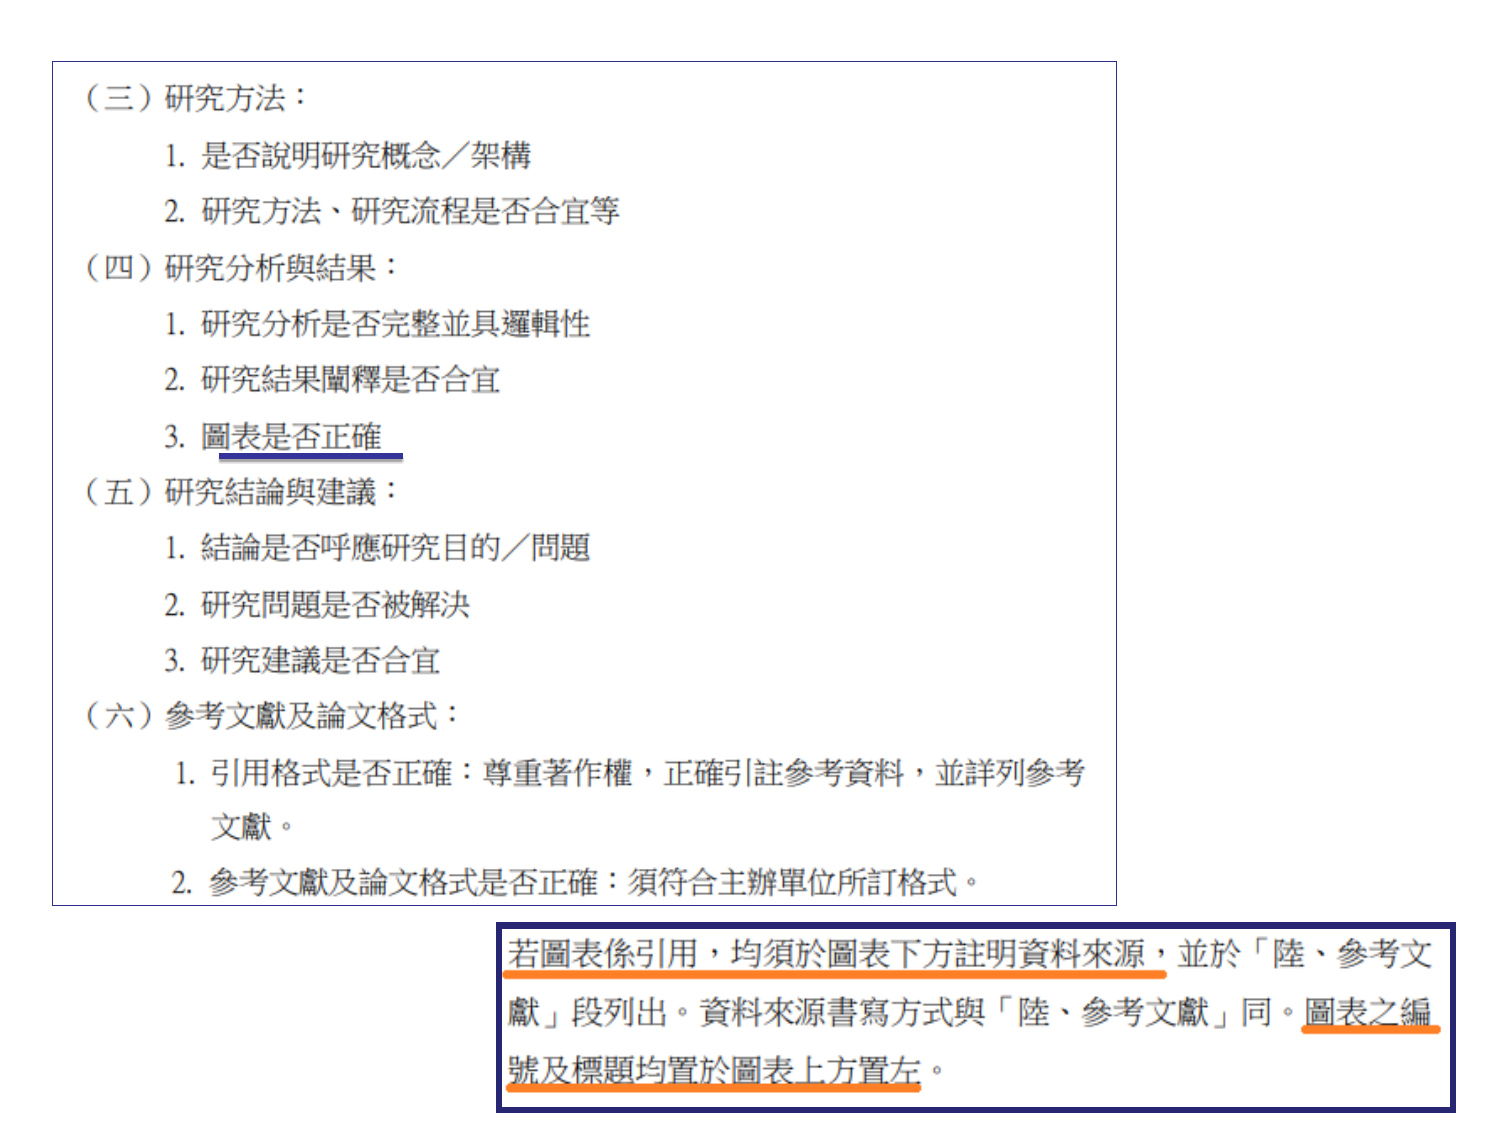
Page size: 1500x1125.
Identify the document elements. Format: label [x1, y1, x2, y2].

picture [501, 928, 1450, 1108]
picture [53, 62, 1116, 905]
